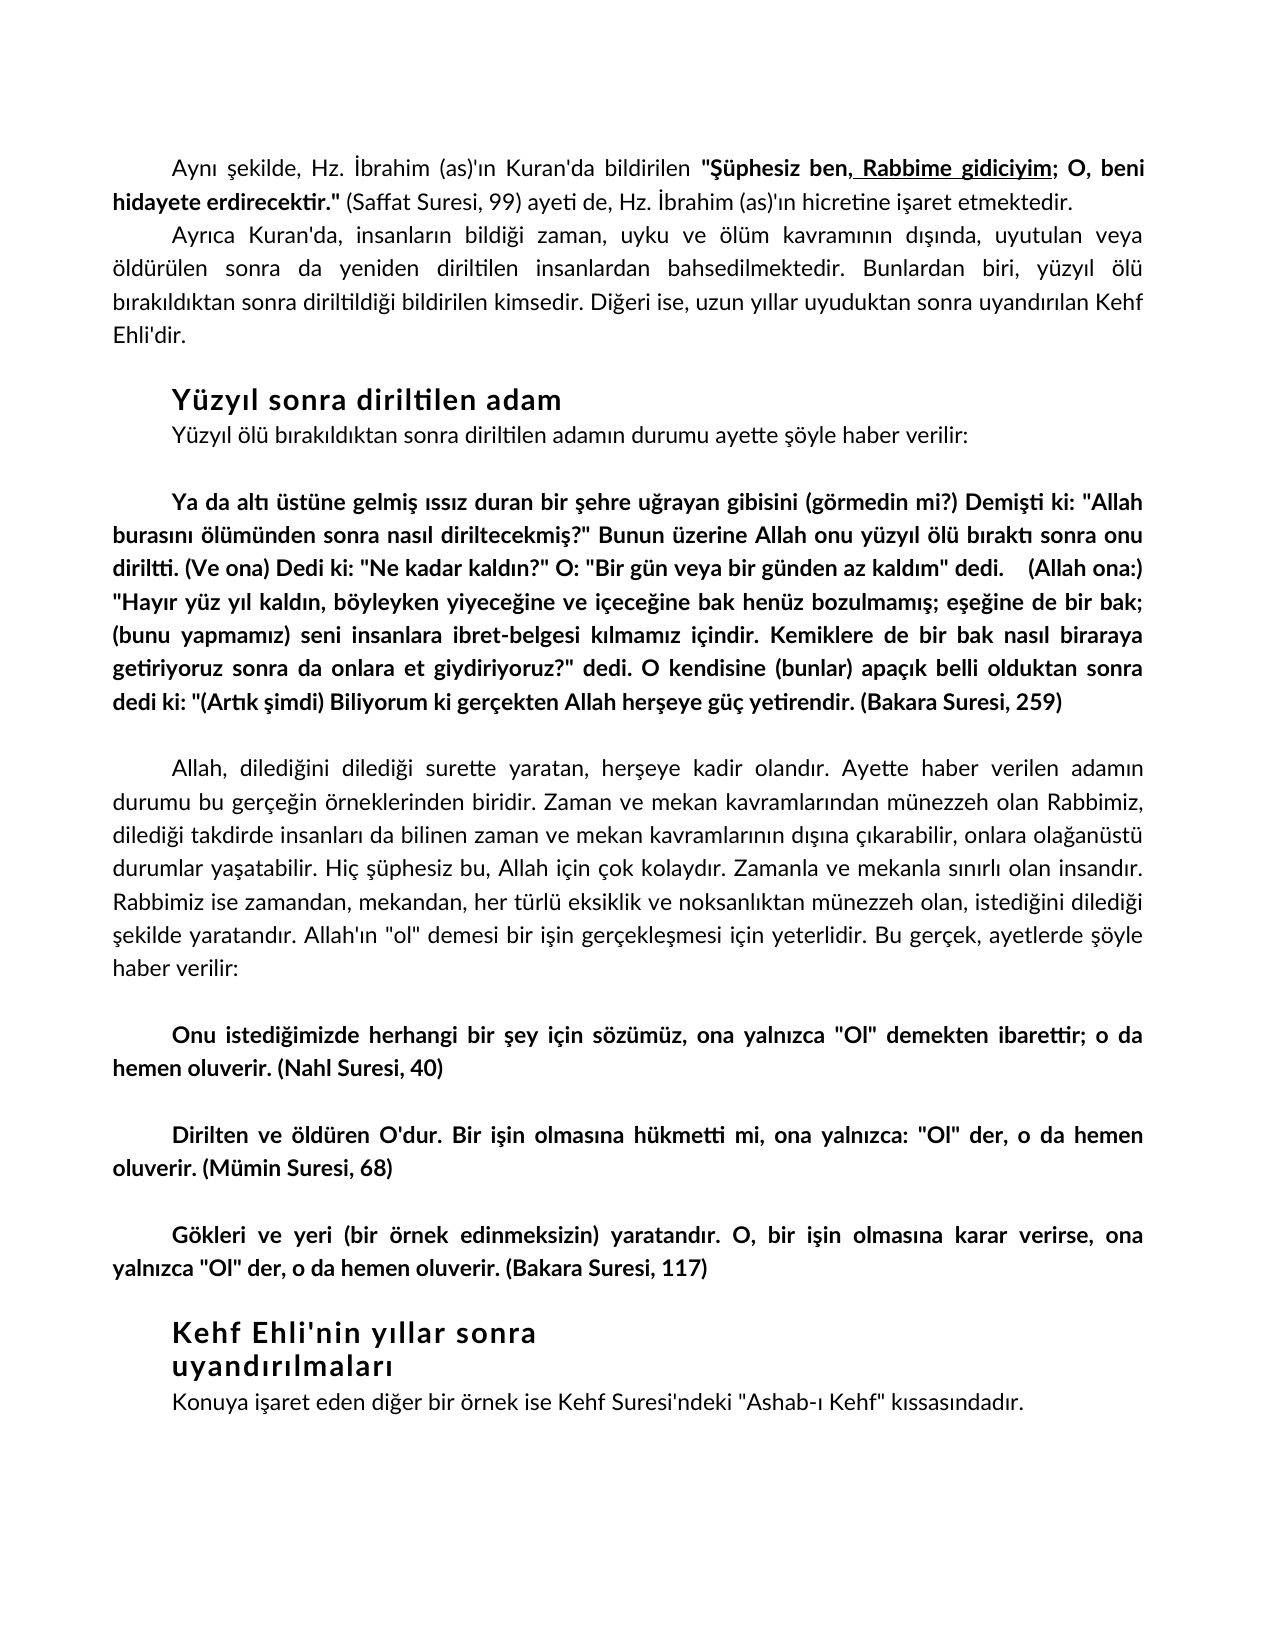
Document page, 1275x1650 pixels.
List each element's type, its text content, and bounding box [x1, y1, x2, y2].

text Konuya işaret eden diğer bir örnek ise Kehf Suresi'ndeki "Ashab-ı Kehf" kıssasındadır. [112, 1383, 1145, 1417]
text Ya da altı üstüne gelmiş ıssız duran bir şehre uğrayan gibisini (görmedin mi?) Demişti ki: "Allah burasını ölümünden sonra nasıl diriltecekmiş?" Bunun üzerine Allah onu yüzyıl ölü bıraktı sonra onu diriltti. (Ve ona) Dedi ki: "Ne kadar kaldın?" O: "Bir gün veya bir günden az kaldım" dedi. (Allah ona:) "Hayır yüz yıl kaldın, böyleyken yiyeceğine ve içeceğine bak henüz bozulmamış; eşeğine de bir bak; (bunu yapmamız) seni insanlara ibret-belgesi kılmamız içindir. Kemiklere de bir bak nasıl biraraya getiriyoruz sonra da onlara et giydiriyoruz?" dedi. O kendisine (bunlar) apaçık belli olduktan sonra dedi ki: "(Artık şimdi) Biliyorum ki gerçekten Allah herşeye güç yetirendir. (Bakara Suresi, 259) [112, 483, 1145, 717]
text Gökleri ve yeri (bir örnek edinmeksizin) yaratandır. O, bir işin olmasına karar verirse, ona yalnızca "Ol" der, o da hemen oluverir. (Bakara Suresi, 117) [112, 1217, 1145, 1283]
text Kehf Ehli'nin yıllar sonra [112, 1317, 1145, 1350]
text Dirilten ve öldüren O'dur. Bir işin olmasına hükmetti mi, ona yalnızca: "Ol" der, o da hemen oluverir. (Mümin Suresi, 68) [112, 1117, 1145, 1183]
text Ayrıca Kuran'da, insanların bildiği zaman, uyku ve ölüm kavramının dışında, uyutulan veya öldürülen sonra da yeniden diriltilen insanlardan bahsedilmektedir. Bunlardan biri, yüzyıl ölü bırakıldıktan sonra diriltildiği bildirilen kimsedir. Diğeri ise, uzun yıllar uyuduktan sonra uyandırılan Kehf Ehli'dir. [112, 217, 1145, 350]
text Yüzyıl ölü bırakıldıktan sonra diriltilen adamın durumu ayette şöyle haber verilir: [112, 417, 1145, 450]
text Onu istediğimizde herhangi bir şey için sözümüz, ona yalnızca "Ol" demekten ibarettir; o da hemen oluverir. (Nahl Suresi, 40) [112, 1017, 1145, 1083]
text uyandırılmaları [112, 1350, 1145, 1383]
text Yüzyıl sonra diriltilen adam [112, 383, 1145, 417]
text Aynı şekilde, Hz. İbrahim (as)'ın Kuran'da bildirilen "Şüphesiz ben, Rabbime gidiciyim; O, beni hidayete erdirecektir." (Saffat Suresi, 99) ayeti de, Hz. İbrahim (as)'ın hicretine işaret etmektedir. [112, 150, 1145, 217]
text Allah, dilediğini dilediği surette yaratan, herşeye kadir olandır. Ayette haber verilen adamın durumu bu gerçeğin örneklerinden biridir. Zaman ve mekan kavramlarından münezzeh olan Rabbimiz, dilediği takdirde insanları da bilinen zaman ve mekan kavramlarının dışına çıkarabilir, onlara olağanüstü durumlar yaşatabilir. Hiç şüphesiz bu, Allah için çok kolaydır. Zamanla ve mekanla sınırlı olan insandır. Rabbimiz ise zamandan, mekandan, her türlü eksiklik ve noksanlıktan münezzeh olan, istediğini dilediği şekilde yaratandır. Allah'ın "ol" demesi bir işin gerçekleşmesi için yeterlidir. Bu gerçek, ayetlerde şöyle haber verilir: [112, 750, 1145, 983]
